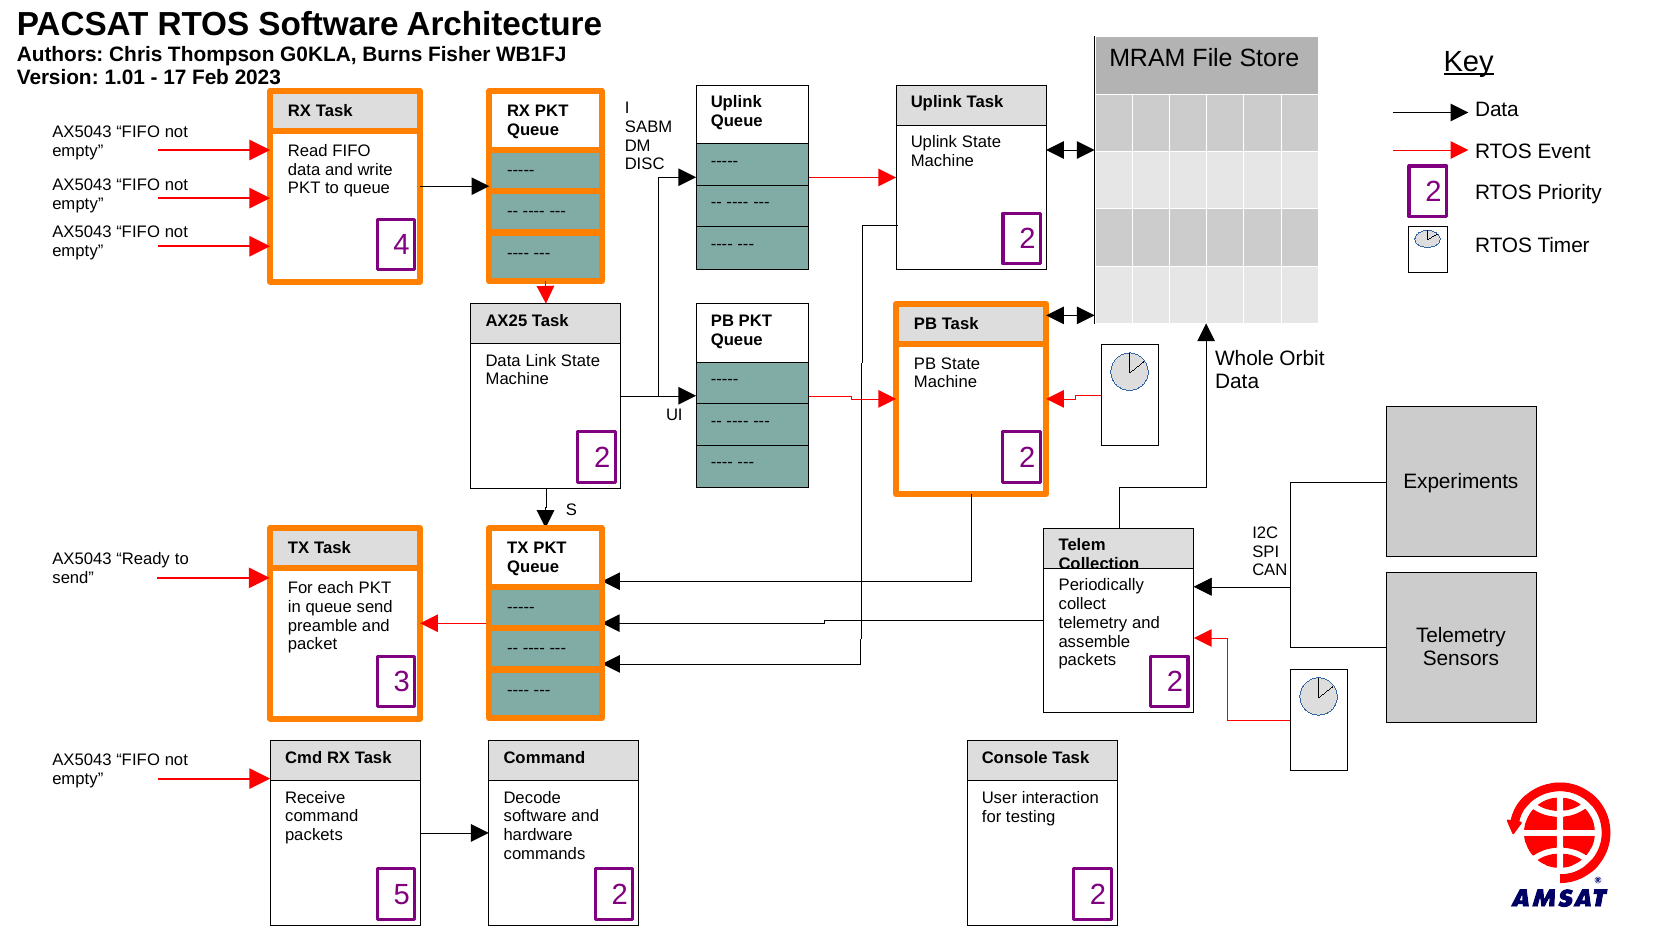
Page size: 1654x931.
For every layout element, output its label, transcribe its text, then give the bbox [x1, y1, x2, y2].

text_box -- ---- --- [489, 628, 602, 666]
text_box [1101, 344, 1159, 446]
text_box User interaction for testing [967, 780, 1118, 926]
table_cell [1207, 95, 1243, 151]
text_box 2 [595, 868, 633, 920]
text_box [1290, 669, 1348, 771]
text_box Read FIFO data and write PKT to queue [270, 130, 421, 282]
text_box PB State Machine [896, 343, 1047, 495]
text_box Cmd RX Task [270, 740, 421, 780]
text_box 2 [577, 431, 616, 483]
text_box RX PKT Queue [489, 90, 602, 147]
text_box 2 [1073, 868, 1112, 920]
text_box PACSAT RTOS Software Architecture Authors: Chris Thompson G0KLA, Burns Fisher WB1FJ Version: 1.01 - 17 Feb 2023 [2, 0, 978, 97]
text_box AX5043 “FIFO not empty” [37, 167, 226, 215]
text_box RTOS Timer [1460, 226, 1648, 265]
table_cell [1282, 152, 1318, 208]
text_box RX Task [270, 90, 421, 128]
text_box 4 [377, 219, 415, 270]
text_box AX5043 “FIFO not empty” [37, 114, 226, 167]
text_box Command [488, 740, 639, 780]
table_cell [1244, 267, 1281, 323]
text_box 2 [1002, 431, 1041, 483]
text_box Uplink State Machine [896, 125, 1047, 270]
table_cell [1133, 209, 1169, 266]
text_box PB PKT Queue [696, 303, 809, 362]
table_cell [1282, 267, 1318, 323]
text_box Receive command packets [270, 780, 421, 926]
text_box [1408, 226, 1448, 273]
text_box ----- [489, 149, 602, 188]
text_box Data Link State Machine [470, 343, 621, 489]
text_box Decode software and hardware commands [488, 780, 639, 926]
text_box Periodically collect telemetry and assemble packets [1043, 568, 1194, 713]
table_cell [1096, 267, 1132, 323]
text_box AX5043 “FIFO not empty” [37, 215, 226, 268]
picture [1504, 779, 1613, 909]
text_box Data [1460, 90, 1648, 129]
text_box I2C SPI CAN [1237, 515, 1313, 587]
table_cell [1282, 95, 1318, 151]
table_header MRAM File Store [1096, 37, 1318, 94]
table_cell [1096, 152, 1132, 208]
table_cell [1207, 267, 1243, 323]
text_box Whole Orbit Data [1200, 338, 1388, 401]
table_cell [1207, 152, 1243, 208]
table_cell [1170, 152, 1206, 208]
text_box S [551, 492, 739, 527]
text_box Uplink Queue [696, 85, 809, 143]
text_box -- ---- --- [696, 185, 809, 226]
text_box TX PKT Queue [489, 527, 602, 584]
text_box TX Task [270, 528, 421, 565]
text_box Uplink Task [896, 85, 1047, 125]
text_box Key [1428, 37, 1617, 86]
text_box ----- [489, 586, 602, 625]
text_box UI [651, 397, 839, 432]
text_box ---- --- [489, 232, 602, 282]
text_box Experiments [1386, 406, 1537, 557]
table_cell [1170, 95, 1206, 151]
text_box AX5043 “Ready to send” [37, 542, 226, 595]
table_cell [1096, 95, 1132, 151]
table_cell [1244, 209, 1281, 266]
text_box 5 [377, 868, 415, 920]
table_cell [1207, 209, 1243, 266]
text_box Telemetry Sensors [1386, 572, 1537, 723]
text_box ----- [696, 362, 809, 397]
table_cell [1133, 95, 1169, 151]
table_cell [1244, 152, 1281, 208]
table_cell [1244, 95, 1281, 151]
text_box AX25 Task [470, 303, 621, 343]
text_box Console Task [967, 740, 1118, 780]
text_box For each PKT in queue send preamble and packet [270, 567, 421, 719]
text_box RTOS Priority [1460, 173, 1648, 212]
text_box Telem Collection [1043, 528, 1194, 568]
text_box -- ---- --- [489, 191, 602, 229]
text_box 3 [377, 656, 415, 707]
text_box PB Task [896, 303, 1047, 341]
table_cell [1282, 209, 1318, 266]
text_box I SABM DM DISC [609, 90, 798, 181]
table_cell [1133, 267, 1169, 323]
text_box ---- --- [696, 445, 809, 488]
text_box ---- --- [696, 226, 809, 270]
table_cell [1170, 267, 1206, 323]
text_box ---- --- [489, 669, 602, 719]
text_box 2 [1409, 165, 1447, 217]
table_cell [1170, 209, 1206, 266]
text_box -- ---- --- [696, 432, 809, 445]
text_box 2 [1002, 213, 1041, 264]
text_box ----- [696, 143, 809, 185]
text_box 2 [1150, 656, 1189, 707]
text_box RTOS Event [1460, 132, 1648, 171]
table_cell [1096, 209, 1132, 266]
text_box AX5043 “FIFO not empty” [37, 743, 226, 796]
table_cell [1133, 152, 1169, 208]
